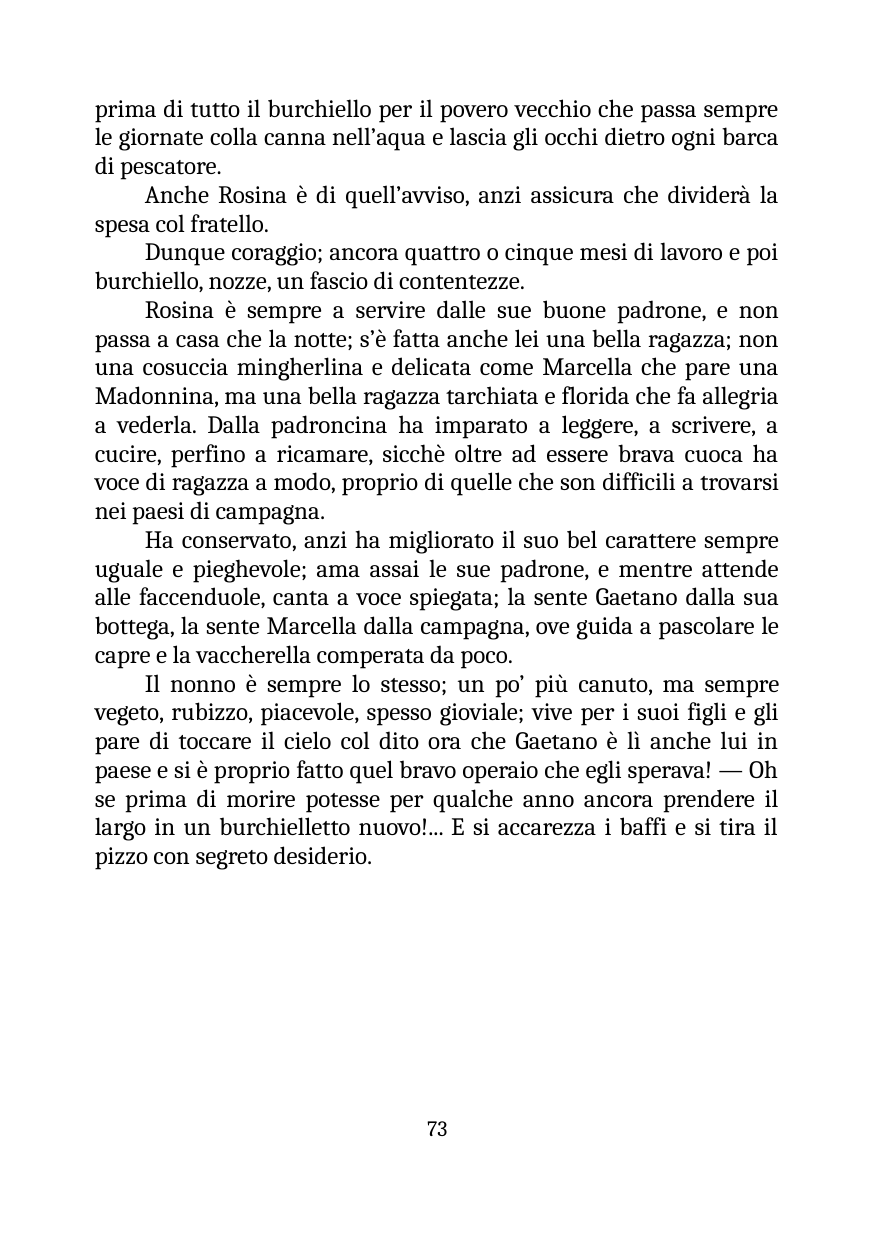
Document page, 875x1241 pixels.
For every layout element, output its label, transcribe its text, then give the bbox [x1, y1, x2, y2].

text Rosina è sempre a servire dalle sue buone padrone, e non passa a casa che la notte; s’è fatta anche lei una bella ragazza; non una cosuccia mingherlina e delicata come Marcella che pare una Madonnina, ma una bella ragazza tarchiata e florida che fa allegria a vederla. Dalla padroncina ha imparato a leggere, a scrivere, a cucire, perfino a ricamare, sicchè oltre ad essere brava cuoca ha voce di ragazza a modo, proprio di quelle che son difficili a trovarsi nei paesi di campagna. [94, 296, 779, 526]
text Il nonno è sempre lo stesso; un po’ più canuto, ma sempre vegeto, rubizzo, piacevole, spesso gioviale; vive per i suoi figli e gli pare di toccare il cielo col dito ora che Gaetano è lì anche lui in paese e si è proprio fatto quel bravo operaio che egli sperava! — Oh se prima di morire potesse per qualche anno ancora prendere il largo in un burchielletto nuovo!... E si accarezza i baffi e si tira il pizzo con segreto desiderio. [94, 669, 779, 871]
text Dunque coraggio; ancora quattro o cinque mesi di lavoro e poi burchiello, nozze, un fascio di contentezze. [94, 238, 779, 296]
text Ha conservato, anzi ha migliorato il suo bel carattere sempre uguale e pieghevole; ama assai le sue padrone, e mentre attende alle faccenduole, canta a voce spiegata; la sente Gaetano dalla sua bottega, la sente Marcella dalla campagna, ove guida a pascolare le capre e la vaccherella comperata da poco. [94, 526, 779, 669]
text Anche Rosina è di quell’avviso, anzi assicura che dividerà la spesa col fratello. [94, 181, 779, 238]
text prima di tutto il burchiello per il povero vecchio che passa sempre le giornate colla canna nell’aqua e lascia gli occhi dietro ogni barca di pescatore. [94, 94, 779, 181]
